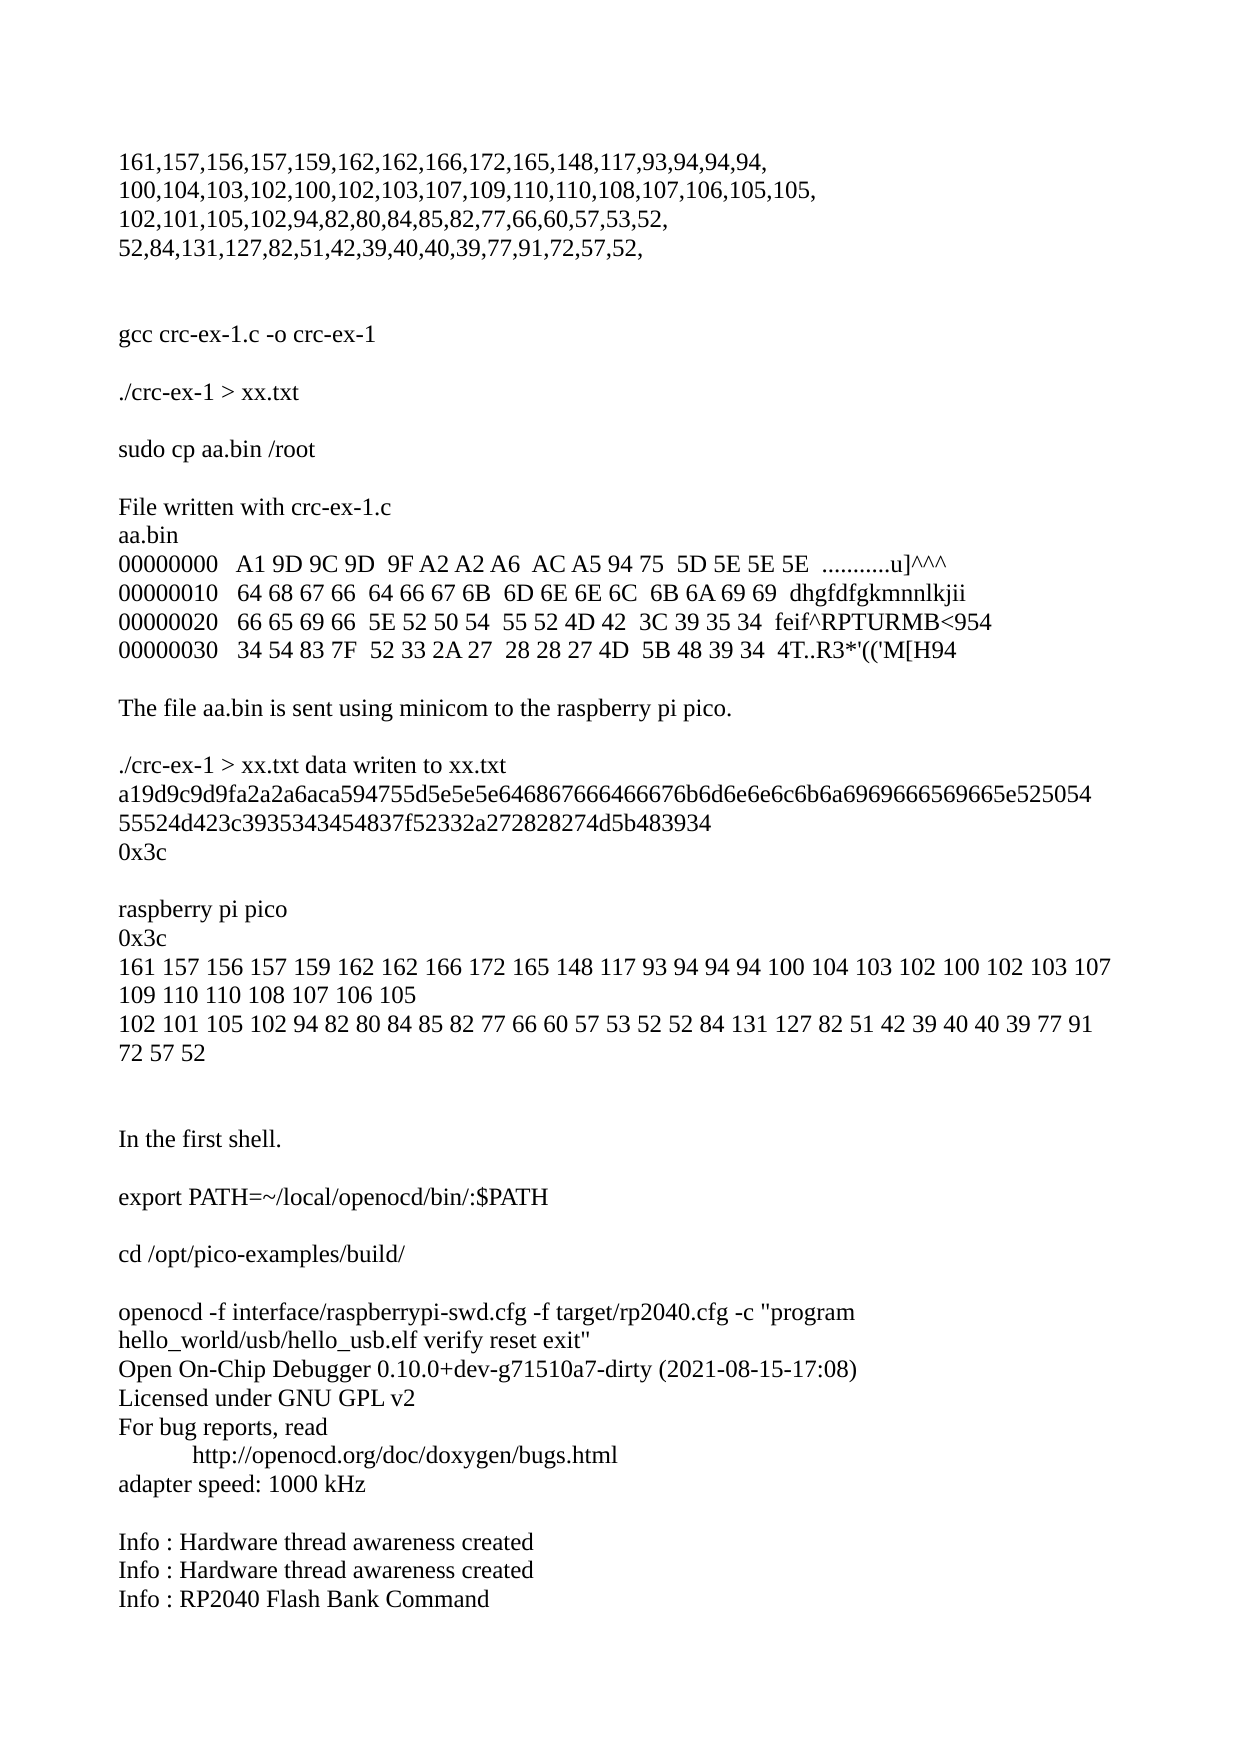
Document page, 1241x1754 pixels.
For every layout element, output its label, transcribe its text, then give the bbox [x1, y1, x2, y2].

text Licensed under GNU GPL v2 [118, 1383, 1122, 1412]
text Info : Hardware thread awareness created [118, 1527, 1122, 1556]
text 00000020 66 65 69 66 5E 52 50 54 55 52 4D 42 3C 39 35 34 feif^RPTURMB<954 [118, 607, 1122, 636]
text Info : RP2040 Flash Bank Command [118, 1584, 1122, 1613]
text cd /opt/pico-examples/build/ [118, 1239, 1122, 1268]
text For bug reports, read [118, 1412, 1122, 1441]
text The file aa.bin is sent using minicom to the raspberry pi pico. [118, 693, 1122, 722]
text In the first shell. [118, 1124, 1122, 1153]
text 102 101 105 102 94 82 80 84 85 82 77 66 60 57 53 52 52 84 131 127 82 51 42 39 40 40 39 77 91 72 57 52 [118, 1009, 1122, 1067]
text 55524d423c3935343454837f52332a272828274d5b483934 [118, 808, 1122, 837]
text ./crc-ex-1 > xx.txt data writen to xx.txt [118, 751, 1122, 779]
text Open On-Chip Debugger 0.10.0+dev-g71510a7-dirty (2021-08-15-17:08) [118, 1354, 1122, 1383]
text 0x3c [118, 837, 1122, 866]
text gcc crc-ex-1.c -o crc-ex-1 [118, 319, 1122, 348]
text 161,157,156,157,159,162,162,166,172,165,148,117,93,94,94,94, [118, 147, 1122, 176]
text 00000010 64 68 67 66 64 66 67 6B 6D 6E 6E 6C 6B 6A 69 69 dhgfdfgkmnnlkjii [118, 578, 1122, 607]
text 00000030 34 54 83 7F 52 33 2A 27 28 28 27 4D 5B 48 39 34 4T..R3*'(('M[H94 [118, 636, 1122, 664]
text a19d9c9d9fa2a2a6aca594755d5e5e5e646867666466676b6d6e6e6c6b6a6969666569665e525054 [118, 779, 1122, 808]
text sudo cp aa.bin /root [118, 434, 1122, 463]
text 161 157 156 157 159 162 162 166 172 165 148 117 93 94 94 94 100 104 103 102 100 102 103 107 109 110 110 108 107 106 105 [118, 952, 1122, 1009]
text ./crc-ex-1 > xx.txt [118, 377, 1122, 406]
text http://openocd.org/doc/doxygen/bugs.html [118, 1441, 1122, 1469]
text Info : Hardware thread awareness created [118, 1556, 1122, 1584]
text 52,84,131,127,82,51,42,39,40,40,39,77,91,72,57,52, [118, 233, 1122, 262]
text 0x3c [118, 923, 1122, 952]
text openocd -f interface/raspberrypi-swd.cfg -f target/rp2040.cfg -c "program hello_world/usb/hello_usb.elf verify reset exit" [118, 1297, 1122, 1354]
text raspberry pi pico [118, 894, 1122, 923]
text 102,101,105,102,94,82,80,84,85,82,77,66,60,57,53,52, [118, 204, 1122, 233]
text export PATH=~/local/openocd/bin/:$PATH [118, 1182, 1122, 1211]
text aa.bin [118, 521, 1122, 549]
text 100,104,103,102,100,102,103,107,109,110,110,108,107,106,105,105, [118, 176, 1122, 204]
text 00000000 A1 9D 9C 9D 9F A2 A2 A6 AC A5 94 75 5D 5E 5E 5E ...........u]^^^ [118, 549, 1122, 578]
text File written with crc-ex-1.c [118, 492, 1122, 521]
text adapter speed: 1000 kHz [118, 1469, 1122, 1498]
